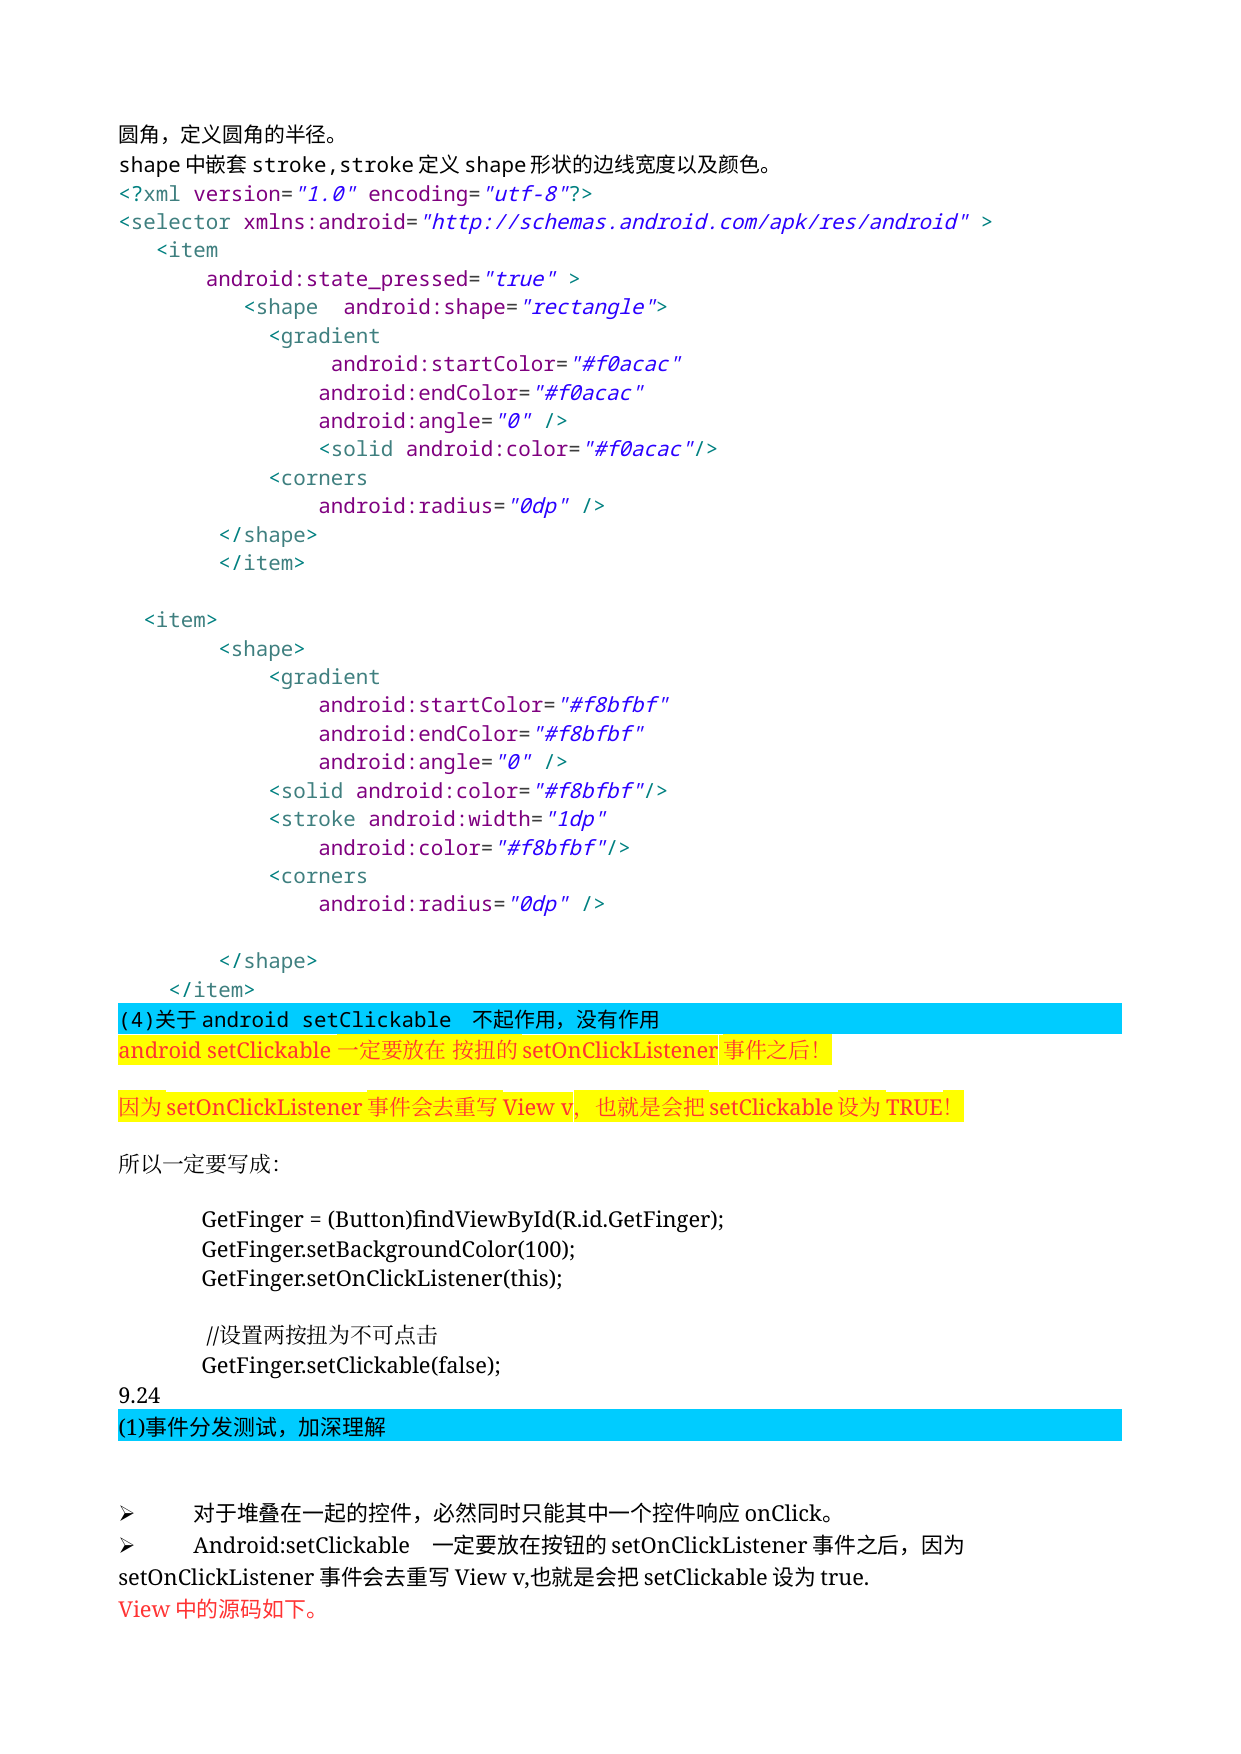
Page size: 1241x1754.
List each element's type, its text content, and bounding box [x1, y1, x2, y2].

list View中的源码如下。 [118, 1592, 1122, 1623]
text android:startColor="#f8bfbf" [118, 691, 1122, 719]
text </shape> [118, 520, 1122, 548]
text <item> [118, 605, 1122, 634]
text <solid android:color="#f0acac"/> [118, 434, 1122, 463]
list Android:setClickable 一定要放在按钮的setOnClickListener事件之后，因为setOnClickListener事件会去重写View v,也就是会把setClickable设为true. [118, 1528, 1122, 1592]
text 9.24 [118, 1380, 1122, 1409]
text android setClickable 一定要放在 按扭的setOnClickListener事件之后！ 因为setOnClickListener事件会去重写View v，也就是会把setClickable设为TRUE！ 所以一定要写成： GetFinger = (Button)findViewById(R.id.GetFinger); GetFinger.setBackgroundColor(100); GetFinger.setOnClickListener(this); //设置两按扭为不可点击 GetFinger.setClickable(false); [118, 1034, 1122, 1380]
text android:radius="0dp" /> [118, 491, 1122, 520]
text <gradient [118, 662, 1122, 691]
text <shape android:shape="rectangle"> [118, 292, 1122, 321]
text <selector xmlns:android="http://schemas.android.com/apk/res/android" > [118, 207, 1122, 236]
text </shape> [118, 946, 1122, 975]
text <corners [118, 463, 1122, 491]
text 圆角，定义圆角的半径。 [118, 118, 1122, 148]
text android:startColor="#f0acac" [118, 349, 1122, 378]
text android:state_pressed="true" > [118, 264, 1122, 292]
text <solid android:color="#f8bfbf"/> [118, 776, 1122, 804]
text <gradient [118, 321, 1122, 349]
text (1)事件分发测试，加深理解 [118, 1409, 1122, 1441]
text </item> [118, 975, 1122, 1003]
text android:endColor="#f0acac" [118, 378, 1122, 406]
text android:color="#f8bfbf"/> [118, 833, 1122, 861]
text android:angle="0" /> [118, 406, 1122, 434]
text <stroke android:width="1dp" [118, 804, 1122, 833]
text android:endColor="#f8bfbf" [118, 719, 1122, 747]
text <item [118, 236, 1122, 264]
text shape中嵌套stroke,stroke定义shape形状的边线宽度以及颜色。 [118, 148, 1122, 179]
text android:radius="0dp" /> [118, 889, 1122, 918]
text <corners [118, 861, 1122, 889]
text <?xml version="1.0" encoding="utf-8"?> [118, 179, 1122, 207]
text </item> [118, 548, 1122, 577]
list 对于堆叠在一起的控件，必然同时只能其中一个控件响应onClick。 [118, 1496, 1122, 1528]
text (4)关于android setClickable 不起作用，没有作用 [118, 1003, 1122, 1034]
text android:angle="0" /> [118, 747, 1122, 776]
text <shape> [118, 634, 1122, 662]
